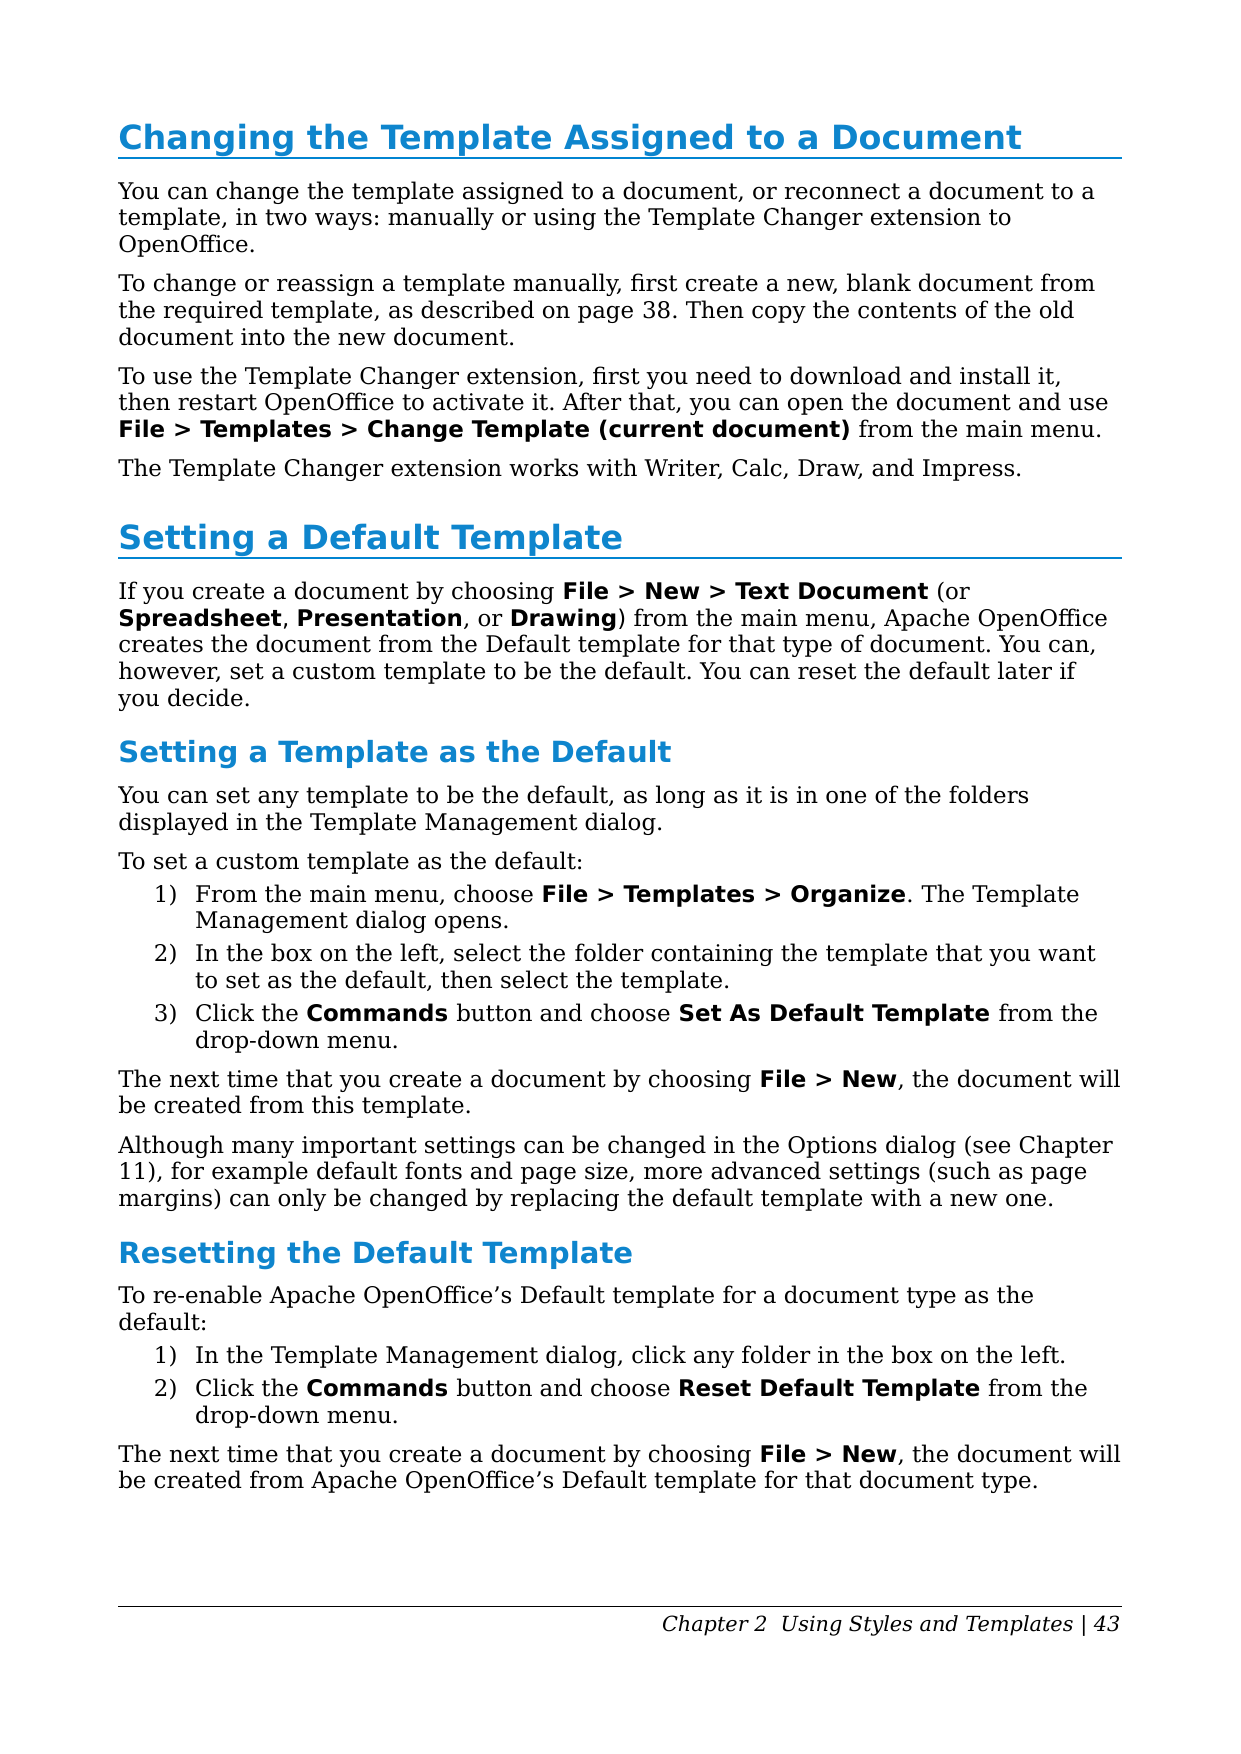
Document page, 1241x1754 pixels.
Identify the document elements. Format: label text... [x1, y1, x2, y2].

text The next time that you create a document by choosing File > New, the document will be created from Apache OpenOffice’s Default template for that document type. [118, 1441, 1122, 1494]
list From the main menu, choose File > Templates > Organize. The Template Management dialog opens. [177, 881, 1122, 934]
list Click the Commands button and choose Set As Default Template from the drop-down menu. [177, 1000, 1122, 1053]
subtitle Setting a Default Template [118, 518, 1122, 557]
text You can set any template to be the default, as long as it is in one of the folders displayed in the Template Management dialog. [118, 782, 1122, 835]
text To change or reassign a template manually, first create a new, blank document from the required template, as described on page 38. Then copy the contents of the old document into the new document. [118, 270, 1122, 350]
subtitle Changing the Template Assigned to a Document [118, 118, 1122, 157]
list To re-enable Apache OpenOffice’s Default template for a document type as the default: [118, 1282, 1122, 1336]
list Click the Commands button and choose Reset Default Template from the drop-down menu. [177, 1375, 1122, 1428]
text If you create a document by choosing File > New > Text Document (or Spreadsheet, Presentation, or Drawing) from the main menu, Apache OpenOffice creates the document from the Default template for that type of document. You can, however, set a custom template to be the default. You can reset the default later if you decide. [118, 578, 1122, 711]
text The next time that you create a document by choosing File > New, the document will be created from this template. [118, 1066, 1122, 1119]
text To use the Template Changer extension, first you need to download and install it, then restart OpenOffice to activate it. After that, you can open the document and use File > Templates > Change Template (current document) from the main menu. [118, 363, 1122, 443]
text The Template Changer extension works with Writer, Calc, Draw, and Impress. [118, 455, 1122, 482]
list In the Template Management dialog, click any folder in the box on the left. [177, 1342, 1122, 1369]
text Although many important settings can be changed in the Options dialog (see Chapter 11), for example default fonts and page size, more advanced settings (such as page margins) can only be changed by replacing the default template with a new one. [118, 1132, 1122, 1212]
list In the box on the left, select the folder containing the template that you want to set as the default, then select the template. [177, 941, 1122, 994]
subtitle Resetting the Default Template [118, 1236, 1122, 1270]
list To set a custom template as the default: [118, 848, 1122, 874]
text You can change the template assigned to a document, or reconnect a document to a template, in two ways: manually or using the Template Changer extension to OpenOffice. [118, 178, 1122, 258]
subtitle Setting a Template as the Default [118, 736, 1122, 769]
